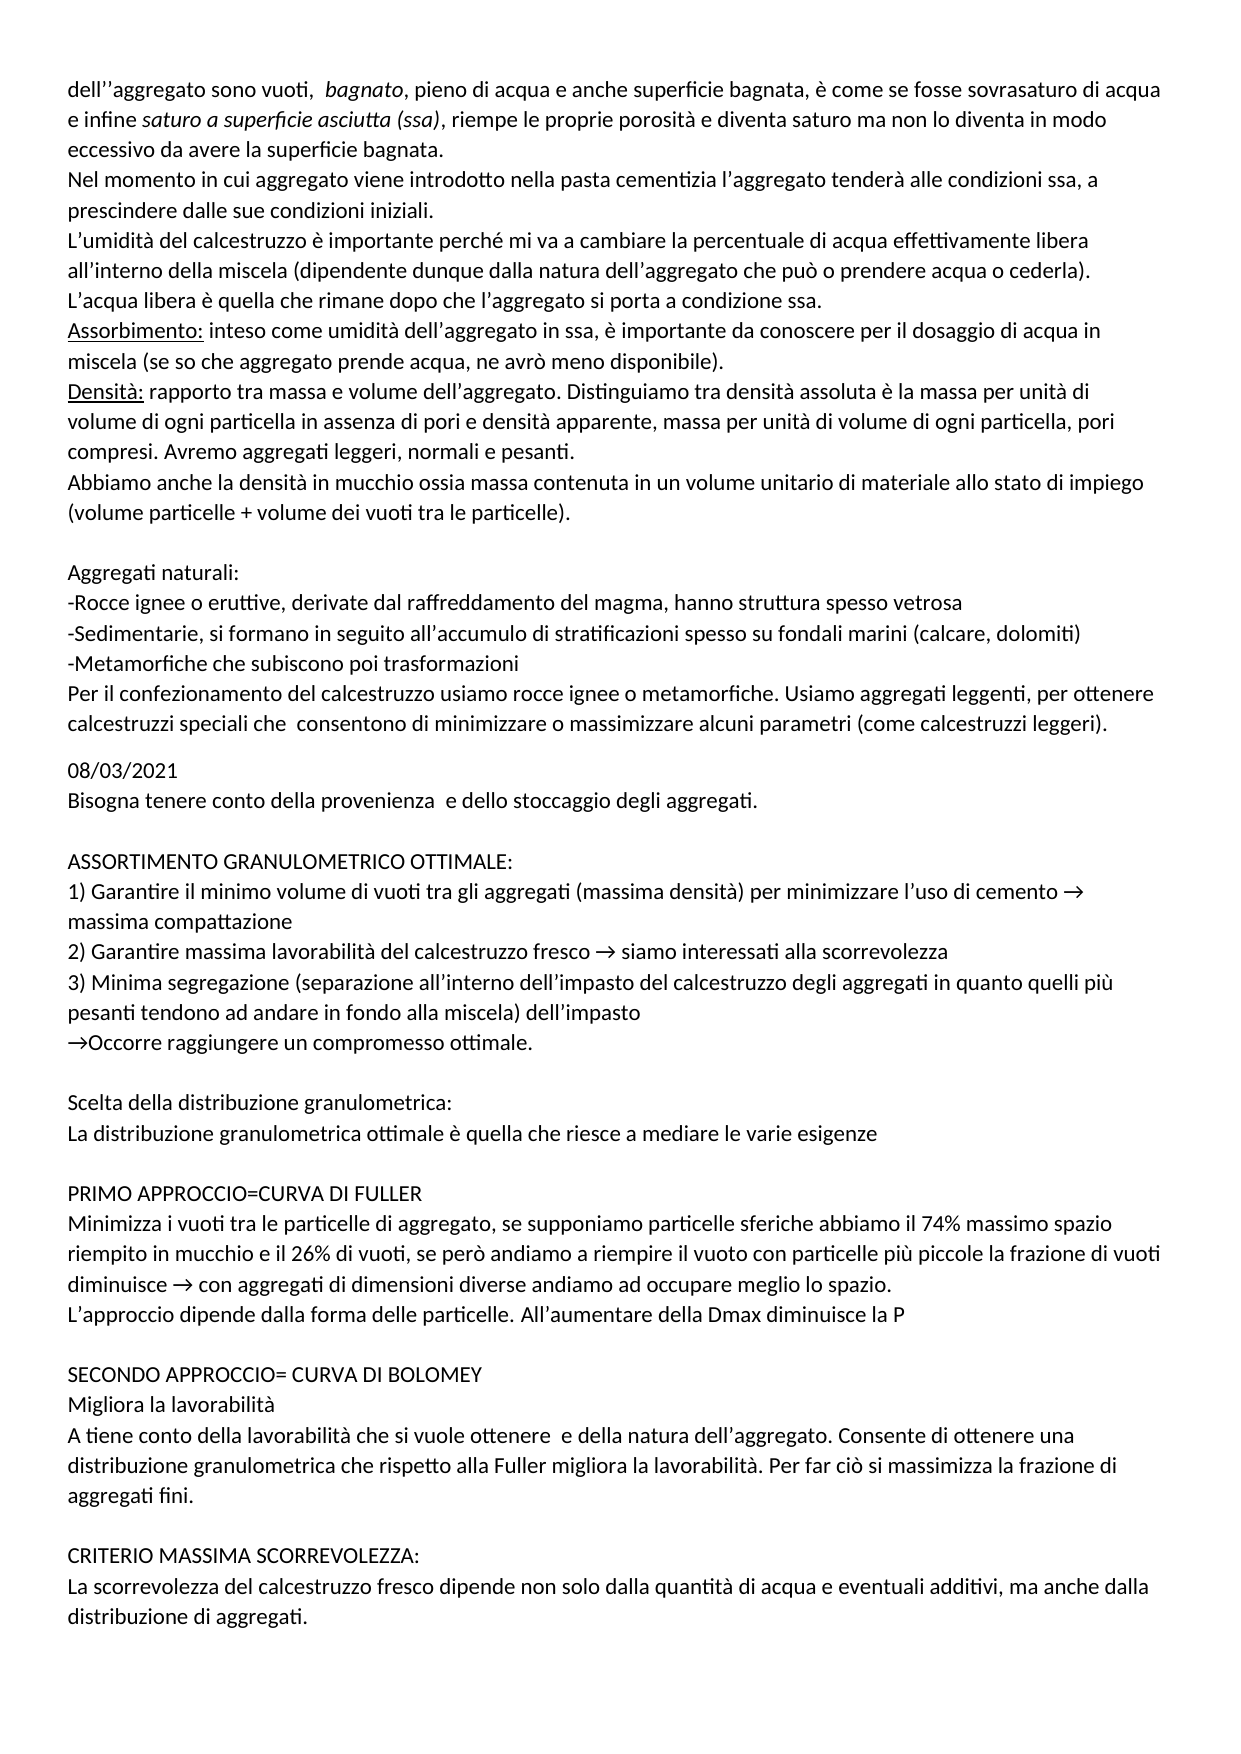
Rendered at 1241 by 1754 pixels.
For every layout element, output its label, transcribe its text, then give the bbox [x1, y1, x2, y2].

text 08/03/2021 Bisogna tenere conto della provenienza e dello stoccaggio degli aggregati. ASSORTIMENTO GRANULOMETRICO OTTIMALE: 1) Garantire il minimo volume di vuoti tra gli aggregati (massima densità) per minimizzare l’uso di cemento → massima compattazione 2) Garantire massima lavorabilità del calcestruzzo fresco → siamo interessati alla scorrevolezza 3) Minima segregazione (separazione all’interno dell’impasto del calcestruzzo degli aggregati in quanto quelli più pesanti tendono ad andare in fondo alla miscela) dell’impasto →Occorre raggiungere un compromesso ottimale. Scelta della distribuzione granulometrica: La distribuzione granulometrica ottimale è quella che riesce a mediare le varie esigenze PRIMO APPROCCIO=CURVA DI FULLER Minimizza i vuoti tra le particelle di aggregato, se supponiamo particelle sferiche abbiamo il 74% massimo spazio riempito in mucchio e il 26% di vuoti, se però andiamo a riempire il vuoto con particelle più piccole la frazione di vuoti diminuisce → con aggregati di dimensioni diverse andiamo ad occupare meglio lo spazio. L’approccio dipende dalla forma delle particelle. All’aumentare della Dmax diminuisce la P SECONDO APPROCCIO= CURVA DI BOLOMEY Migliora la lavorabilità A tiene conto della lavorabilità che si vuole ottenere e della natura dell’aggregato. Consente di ottenere una distribuzione granulometrica che rispetto alla Fuller migliora la lavorabilità. Per far ciò si massimizza la frazione di aggregati fini. CRITERIO MASSIMA SCORREVOLEZZA: La scorrevolezza del calcestruzzo fresco dipende non solo dalla quantità di acqua e eventuali additivi, ma anche dalla distribuzione di aggregati. [67, 756, 1165, 1660]
text dell’’aggregato sono vuoti, bagnato, pieno di acqua e anche superficie bagnata, è come se fosse sovrasaturo di acqua e infine saturo a superficie asciutta (ssa), riempe le proprie porosità e diventa saturo ma non lo diventa in modo eccessivo da avere la superficie bagnata. Nel momento in cui aggregato viene introdotto nella pasta cementizia l’aggregato tenderà alle condizioni ssa, a prescindere dalle sue condizioni iniziali. L’umidità del calcestruzzo è importante perché mi va a cambiare la percentuale di acqua effettivamente libera all’interno della miscela (dipendente dunque dalla natura dell’aggregato che può o prendere acqua o cederla). L’acqua libera è quella che rimane dopo che l’aggregato si porta a condizione ssa. Assorbimento: inteso come umidità dell’aggregato in ssa, è importante da conoscere per il dosaggio di acqua in miscela (se so che aggregato prende acqua, ne avrò meno disponibile). Densità: rapporto tra massa e volume dell’aggregato. Distinguiamo tra densità assoluta è la massa per unità di volume di ogni particella in assenza di pori e densità apparente, massa per unità di volume di ogni particella, pori compresi. Avremo aggregati leggeri, normali e pesanti. Abbiamo anche la densità in mucchio ossia massa contenuta in un volume unitario di materiale allo stato di impiego (volume particelle + volume dei vuoti tra le particelle). Aggregati naturali: -Rocce ignee o eruttive, derivate dal raffreddamento del magma, hanno struttura spesso vetrosa -Sedimentarie, si formano in seguito all’accumulo di stratificazioni spesso su fondali marini (calcare, dolomiti) -Metamorfiche che subiscono poi trasformazioni Per il confezionamento del calcestruzzo usiamo rocce ignee o metamorfiche. Usiamo aggregati leggenti, per ottenere calcestruzzi speciali che consentono di minimizzare o massimizzare alcuni parametri (come calcestruzzi leggeri). [67, 75, 1165, 737]
